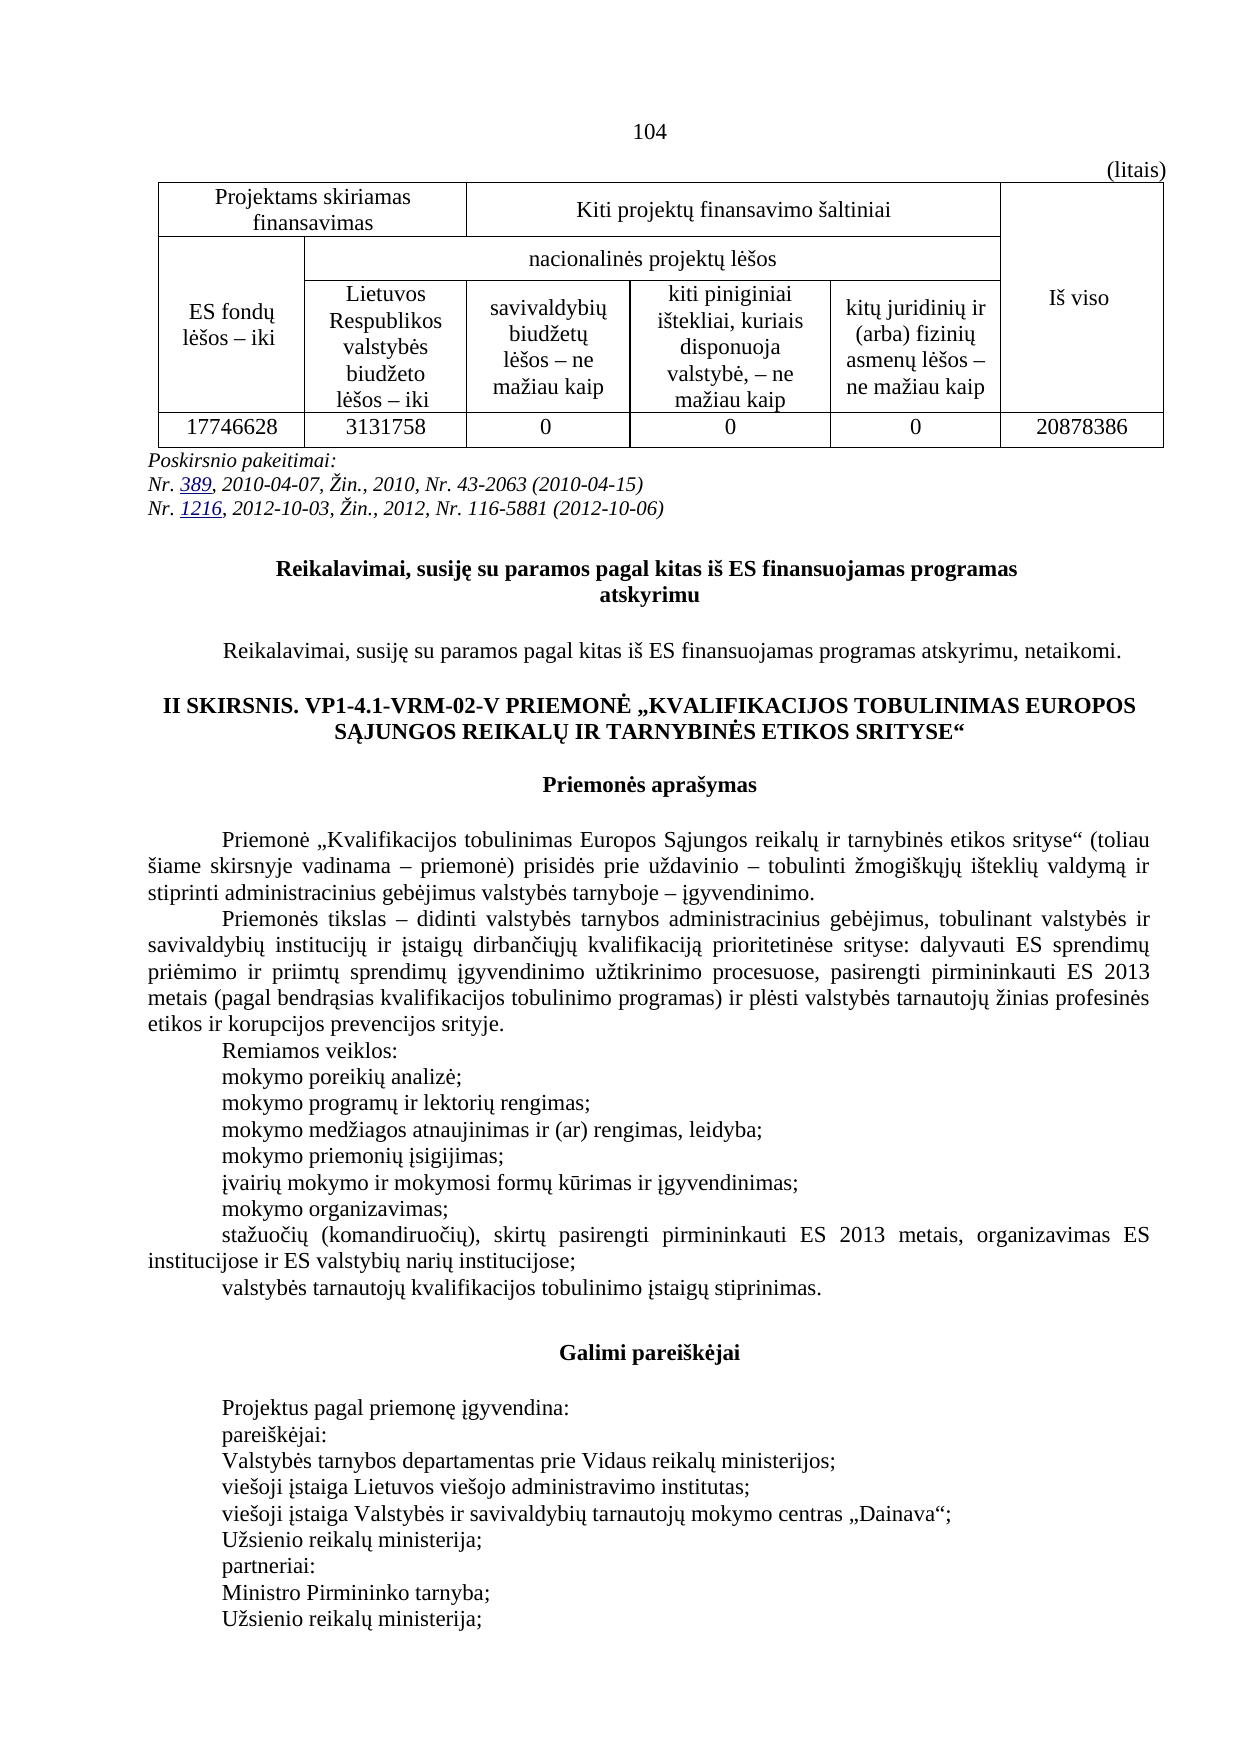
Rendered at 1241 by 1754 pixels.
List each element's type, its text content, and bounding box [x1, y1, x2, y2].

text įvairių mokymo ir mokymosi formų kūrimas ir įgyvendinimas; [148, 1168, 1152, 1195]
table_header Projektams skiriamas finansavimas [159, 183, 466, 236]
table_cell 0 [631, 413, 830, 447]
text Remiamos veiklos: [148, 1037, 1152, 1063]
text Užsienio reikalų ministerija; [148, 1526, 1152, 1552]
table_cell kitų juridinių ir (arba) fizinių asmenų lėšos – ne mažiau kaip [831, 281, 1000, 412]
table_cell ES fondų lėšos – iki [159, 237, 304, 412]
text mokymo medžiagos atnaujinimas ir (ar) rengimas, leidyba; [148, 1116, 1152, 1142]
text viešoji įstaiga Lietuvos viešojo administravimo institutas; [148, 1473, 1152, 1500]
text (litais) [148, 156, 1166, 182]
table_cell Lietuvos Respublikos valstybės biudžeto lėšos – iki [305, 281, 466, 412]
table_cell kiti piniginiai ištekliai, kuriais disponuoja valstybė, – ne mažiau kaip [631, 281, 830, 412]
text Nr. 389, 2010-04-07, Žin., 2010, Nr. 43-2063 (2010-04-15) [148, 472, 1152, 496]
text Nr. 1216, 2012-10-03, Žin., 2012, Nr. 116-5881 (2012-10-06) [148, 496, 1152, 520]
text pareiškėjai: [148, 1421, 1152, 1447]
table_cell savivaldybių biudžetų lėšos – ne mažiau kaip [467, 281, 629, 412]
text Poskirsnio pakeitimai: [148, 448, 1152, 472]
text Projektus pagal priemonę įgyvendina: [148, 1394, 1152, 1421]
text mokymo programų ir lektorių rengimas; [148, 1089, 1152, 1116]
table_header Kiti projektų finansavimo šaltiniai [467, 183, 1000, 236]
text Priemonės aprašymas [148, 771, 1152, 797]
table_cell 3131758 [305, 413, 466, 447]
text mokymo priemonių įsigijimas; [148, 1142, 1152, 1168]
table_cell 20878386 [1001, 413, 1163, 447]
table_cell nacionalinės projektų lėšos [305, 237, 1000, 279]
text Valstybės tarnybos departamentas prie Vidaus reikalų ministerijos; [148, 1447, 1152, 1473]
text mokymo organizavimas; [148, 1195, 1152, 1221]
table_cell 17746628 [159, 413, 304, 447]
text valstybės tarnautojų kvalifikacijos tobulinimo įstaigų stiprinimas. [148, 1274, 1152, 1300]
text mokymo poreikių analizė; [148, 1063, 1152, 1089]
text Reikalavimai, susiję su paramos pagal kitas iš ES finansuojamas programas atskyrimu [148, 555, 1152, 608]
text II SKIRSNIS. VP1-4.1-VRM-02-V PRIEMONĖ „KVALIFIKACIJOS TOBULINIMAS EUROPOS SĄJUNGOS REIKALŲ IR TARNYBINĖS ETIKOS SRITYSE“ [148, 692, 1152, 744]
table_cell 0 [831, 413, 1000, 447]
text Reikalavimai, susiję su paramos pagal kitas iš ES finansuojamas programas atskyrimu, netaikomi. [148, 637, 1152, 663]
text viešoji įstaiga Valstybės ir savivaldybių tarnautojų mokymo centras „Dainava“; [148, 1500, 1152, 1526]
text stažuočių (komandiruočių), skirtų pasirengti pirmininkauti ES 2013 metais, organizavimas ES institucijose ir ES valstybių narių institucijose; [148, 1221, 1152, 1274]
text partneriai: [148, 1552, 1152, 1579]
text Priemonė „Kvalifikacijos tobulinimas Europos Sąjungos reikalų ir tarnybinės etikos srityse“ (toliau šiame skirsnyje vadinama – priemonė) prisidės prie uždavinio – tobulinti žmogiškųjų išteklių valdymą ir stiprinti administracinius gebėjimus valstybės tarnyboje – įgyvendinimo. [148, 826, 1152, 905]
text Ministro Pirmininko tarnyba; [148, 1579, 1152, 1605]
text Priemonės tikslas – didinti valstybės tarnybos administracinius gebėjimus, tobulinant valstybės ir savivaldybių institucijų ir įstaigų dirbančiųjų kvalifikaciją prioritetinėse srityse: dalyvauti ES sprendimų priėmimo ir priimtų sprendimų įgyvendinimo užtikrinimo procesuose, pasirengti pirmininkauti ES 2013 metais (pagal bendrąsias kvalifikacijos tobulinimo programas) ir plėsti valstybės tarnautojų žinias profesinės etikos ir korupcijos prevencijos srityje. [148, 905, 1152, 1037]
table_cell 0 [467, 413, 629, 447]
text Užsienio reikalų ministerija; [148, 1605, 1152, 1631]
table_header Iš viso [1001, 183, 1163, 412]
text Galimi pareiškėjai [148, 1339, 1152, 1366]
